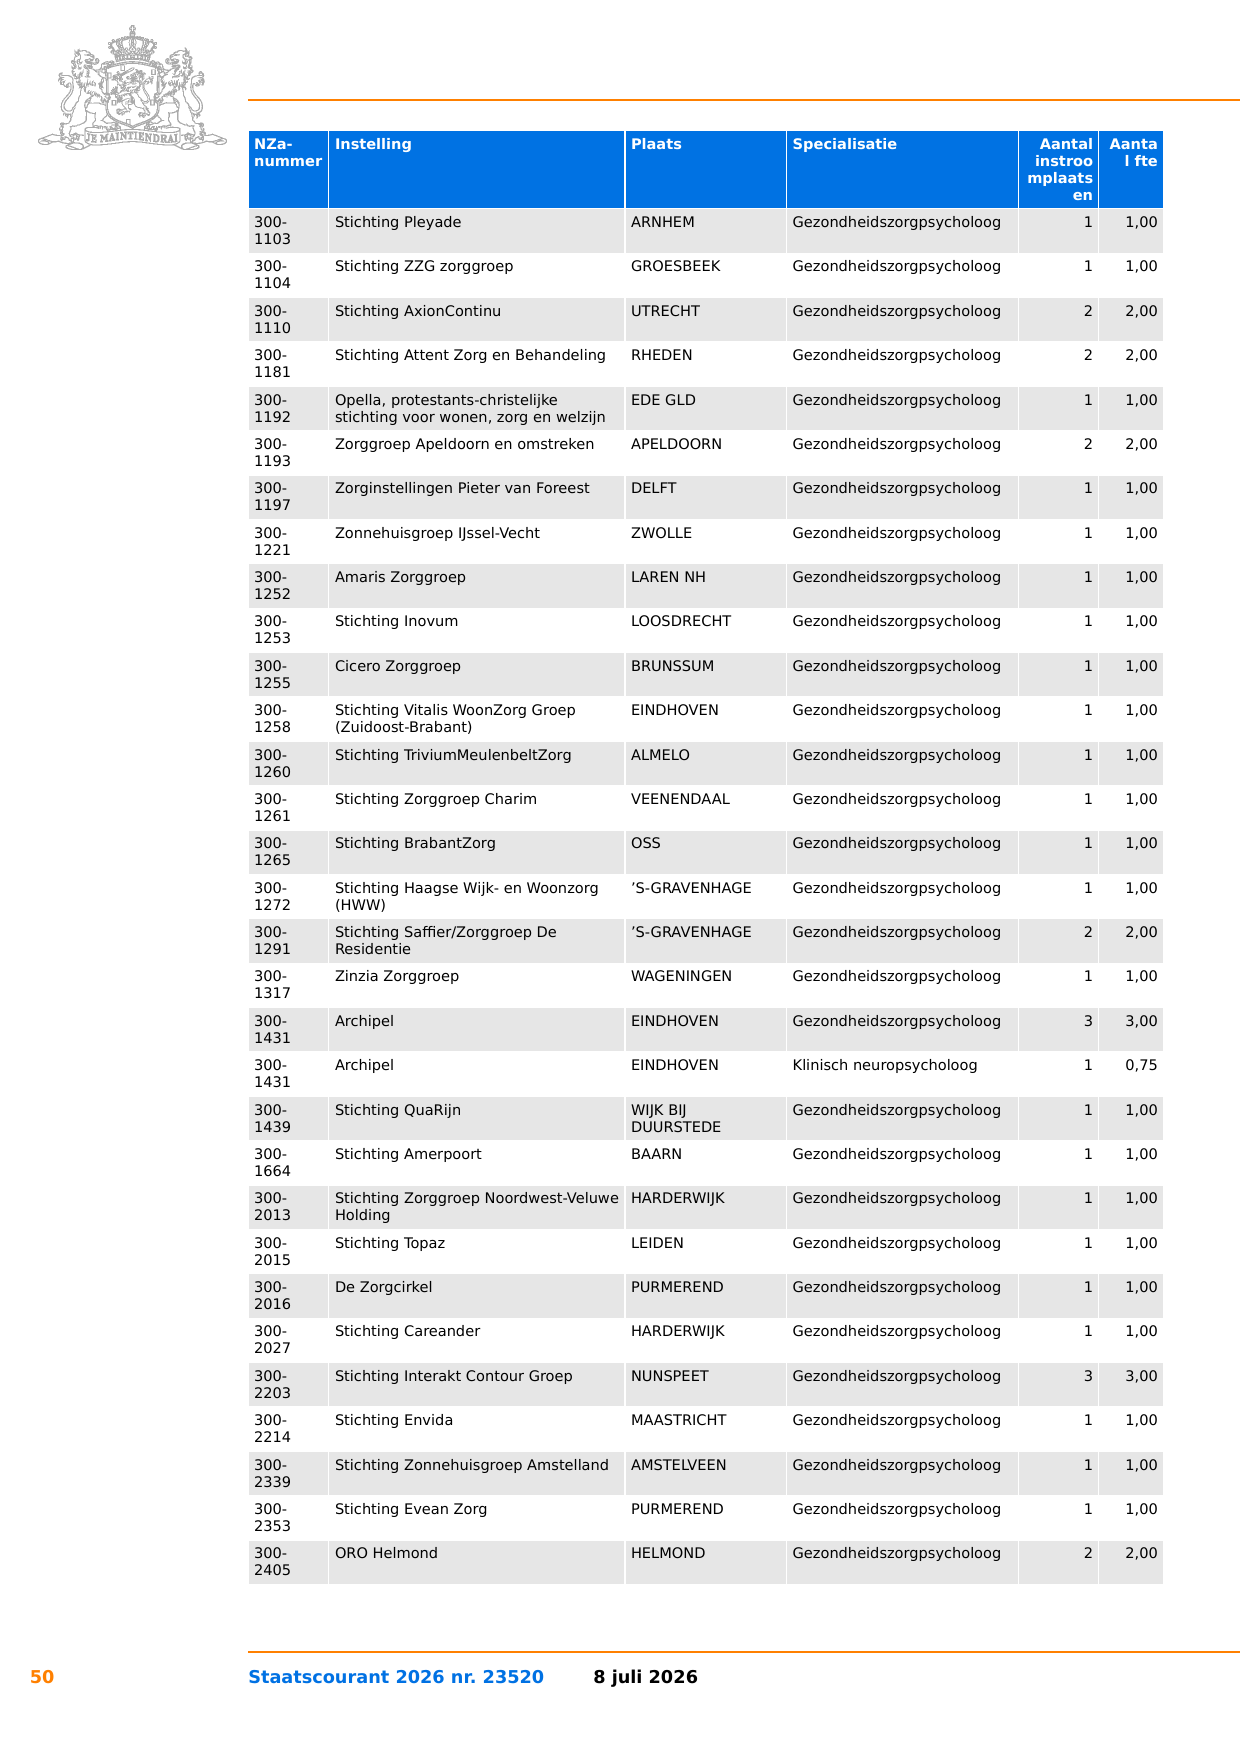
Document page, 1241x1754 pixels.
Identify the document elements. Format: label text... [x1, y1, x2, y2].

table_cell 1,00 [1099, 831, 1163, 874]
table_cell 1,00 [1099, 1141, 1163, 1184]
table_cell 1 [1019, 254, 1098, 297]
table_cell Gezondheidszorgpsycholoog [787, 298, 1018, 341]
table_cell Stichting Pleyade [329, 209, 624, 253]
table_cell DELFT [626, 476, 786, 519]
table_cell LOOSDRECHT [626, 609, 786, 652]
table_cell 1 [1019, 1097, 1098, 1140]
table_cell NUNSPEET [626, 1363, 786, 1406]
table_cell Zorggroep Apeldoorn en omstreken [329, 431, 624, 474]
table_cell 1,00 [1099, 1274, 1163, 1318]
table_cell 300-1110 [249, 298, 328, 341]
table_cell 1 [1019, 964, 1098, 1007]
table_cell ARNHEM [626, 209, 786, 253]
table_cell 300-1260 [249, 742, 328, 785]
table_cell 1,00 [1099, 875, 1163, 918]
table_cell LEIDEN [626, 1230, 786, 1273]
table_cell Zinzia Zorggroep [329, 964, 624, 1007]
table_cell 300-1664 [249, 1141, 328, 1184]
table_cell 1,00 [1099, 609, 1163, 652]
table_cell PURMEREND [626, 1496, 786, 1539]
table_header Aantal fte [1099, 131, 1163, 208]
table_cell 1 [1019, 609, 1098, 652]
table_cell BRUNSSUM [626, 653, 786, 696]
table_cell 300-1261 [249, 786, 328, 829]
table_cell Archipel [329, 1053, 624, 1096]
table_cell 2,00 [1099, 343, 1163, 386]
table_cell 300-2013 [249, 1186, 328, 1229]
table_cell 1 [1019, 742, 1098, 785]
table_cell 300-2214 [249, 1408, 328, 1451]
table_cell 2 [1019, 1541, 1098, 1584]
table_cell 300-1221 [249, 520, 328, 563]
table_cell Stichting QuaRijn [329, 1097, 624, 1140]
table_cell Stichting Envida [329, 1408, 624, 1451]
table_cell 300-1253 [249, 609, 328, 652]
table_header Instelling [329, 131, 624, 208]
table_cell Gezondheidszorgpsycholoog [787, 742, 1018, 785]
table_cell 1,00 [1099, 1452, 1163, 1495]
table_cell 300-1291 [249, 919, 328, 963]
table_cell HARDERWIJK [626, 1186, 786, 1229]
table_cell Opella, protestants-christelijke stichting voor wonen, zorg en welzijn [329, 387, 624, 430]
table_cell 1 [1019, 520, 1098, 563]
table_cell Gezondheidszorgpsycholoog [787, 698, 1018, 741]
table_cell 300-1265 [249, 831, 328, 874]
table_cell 300-1193 [249, 431, 328, 474]
table_cell 1 [1019, 476, 1098, 519]
table_cell 300-2016 [249, 1274, 328, 1318]
table_cell 300-1272 [249, 875, 328, 918]
table_cell 1 [1019, 698, 1098, 741]
table_cell 2,00 [1099, 431, 1163, 474]
table_cell OSS [626, 831, 786, 874]
table_cell UTRECHT [626, 298, 786, 341]
table_cell Archipel [329, 1008, 624, 1051]
table_cell AMSTELVEEN [626, 1452, 786, 1495]
table_cell 300-1252 [249, 564, 328, 608]
table_cell 1 [1019, 1053, 1098, 1096]
table_cell 2 [1019, 343, 1098, 386]
table_cell Stichting Zonnehuisgroep Amstelland [329, 1452, 624, 1495]
table_cell 300-1197 [249, 476, 328, 519]
table_cell Stichting Vitalis WoonZorg Groep (Zuidoost-Brabant) [329, 698, 624, 741]
table_cell ZWOLLE [626, 520, 786, 563]
table_cell VEENENDAAL [626, 786, 786, 829]
table_header Aantal instroomplaatsen [1019, 131, 1098, 208]
table_cell Stichting BrabantZorg [329, 831, 624, 874]
table_cell 1 [1019, 1230, 1098, 1273]
table_cell 300-1317 [249, 964, 328, 1007]
table_cell Stichting Careander [329, 1319, 624, 1362]
table_cell Zorginstellingen Pieter van Foreest [329, 476, 624, 519]
table_cell LAREN NH [626, 564, 786, 608]
table_cell Stichting Haagse Wijk- en Woonzorg (HWW) [329, 875, 624, 918]
table_cell Gezondheidszorgpsycholoog [787, 1186, 1018, 1229]
table_cell 1 [1019, 1452, 1098, 1495]
table_cell Stichting Interakt Contour Groep [329, 1363, 624, 1406]
table_cell 1,00 [1099, 1186, 1163, 1229]
table_cell 2,00 [1099, 919, 1163, 963]
table_cell EDE GLD [626, 387, 786, 430]
table_header Specialisatie [787, 131, 1018, 208]
table_cell 1,00 [1099, 254, 1163, 297]
table_cell 2,00 [1099, 298, 1163, 341]
table_cell Gezondheidszorgpsycholoog [787, 1363, 1018, 1406]
table_cell 1,00 [1099, 964, 1163, 1007]
table_cell 300-2405 [249, 1541, 328, 1584]
table_cell 300-2339 [249, 1452, 328, 1495]
table_cell 3,00 [1099, 1363, 1163, 1406]
table_cell Gezondheidszorgpsycholoog [787, 786, 1018, 829]
table_cell Gezondheidszorgpsycholoog [787, 1541, 1018, 1584]
table_cell 300-1431 [249, 1008, 328, 1051]
table_cell Gezondheidszorgpsycholoog [787, 209, 1018, 253]
table_cell Gezondheidszorgpsycholoog [787, 343, 1018, 386]
table_cell 1 [1019, 1408, 1098, 1451]
table_cell PURMEREND [626, 1274, 786, 1318]
table_cell Gezondheidszorgpsycholoog [787, 1452, 1018, 1495]
table_cell De Zorgcirkel [329, 1274, 624, 1318]
table_cell Gezondheidszorgpsycholoog [787, 1141, 1018, 1184]
table_header Plaats [626, 131, 786, 208]
table_cell 1,00 [1099, 1230, 1163, 1273]
table_cell Gezondheidszorgpsycholoog [787, 875, 1018, 918]
table_cell Zonnehuisgroep IJssel-Vecht [329, 520, 624, 563]
table_cell 300-2353 [249, 1496, 328, 1539]
table_cell HELMOND [626, 1541, 786, 1584]
table_cell Klinisch neuropsycholoog [787, 1053, 1018, 1096]
table_cell Gezondheidszorgpsycholoog [787, 254, 1018, 297]
table_cell Gezondheidszorgpsycholoog [787, 476, 1018, 519]
table_cell Gezondheidszorgpsycholoog [787, 1408, 1018, 1451]
table_cell 0,75 [1099, 1053, 1163, 1096]
table_cell Amaris Zorggroep [329, 564, 624, 608]
table_cell 1 [1019, 786, 1098, 829]
table_cell EINDHOVEN [626, 1008, 786, 1051]
table_cell Stichting Zorggroep Noordwest-Veluwe Holding [329, 1186, 624, 1229]
table_cell 2 [1019, 919, 1098, 963]
table_cell 300-2203 [249, 1363, 328, 1406]
table_cell Gezondheidszorgpsycholoog [787, 1496, 1018, 1539]
table_cell 300-1104 [249, 254, 328, 297]
table_cell 1,00 [1099, 209, 1163, 253]
table_cell 1 [1019, 1141, 1098, 1184]
table_cell 1,00 [1099, 476, 1163, 519]
table_cell Gezondheidszorgpsycholoog [787, 564, 1018, 608]
table_cell 1 [1019, 1319, 1098, 1362]
table_cell 300-1181 [249, 343, 328, 386]
table_cell 1,00 [1099, 1496, 1163, 1539]
table_cell Stichting Attent Zorg en Behandeling [329, 343, 624, 386]
table_cell ’S-GRAVENHAGE [626, 919, 786, 963]
table_cell Stichting AxionContinu [329, 298, 624, 341]
table_cell 1,00 [1099, 698, 1163, 741]
table_cell Gezondheidszorgpsycholoog [787, 1230, 1018, 1273]
table_cell Gezondheidszorgpsycholoog [787, 431, 1018, 474]
table_cell 1 [1019, 831, 1098, 874]
table_cell 300-1255 [249, 653, 328, 696]
table_cell BAARN [626, 1141, 786, 1184]
table_cell 1,00 [1099, 1408, 1163, 1451]
table_cell 3 [1019, 1008, 1098, 1051]
table_cell Stichting Saffier/Zorggroep De Residentie [329, 919, 624, 963]
table_cell 1 [1019, 564, 1098, 608]
table_cell Gezondheidszorgpsycholoog [787, 1008, 1018, 1051]
table_cell Stichting Topaz [329, 1230, 624, 1273]
table_cell Stichting Evean Zorg [329, 1496, 624, 1539]
table_cell 300-1439 [249, 1097, 328, 1140]
table_cell 2 [1019, 298, 1098, 341]
table_cell Stichting TriviumMeulenbeltZorg [329, 742, 624, 785]
table_cell Cicero Zorggroep [329, 653, 624, 696]
table_cell 300-1431 [249, 1053, 328, 1096]
table_cell ORO Helmond [329, 1541, 624, 1584]
table_cell Gezondheidszorgpsycholoog [787, 520, 1018, 563]
table_cell APELDOORN [626, 431, 786, 474]
table_cell MAASTRICHT [626, 1408, 786, 1451]
table_cell 300-1192 [249, 387, 328, 430]
table_cell Gezondheidszorgpsycholoog [787, 387, 1018, 430]
table_cell 1 [1019, 653, 1098, 696]
table_cell 1 [1019, 387, 1098, 430]
table_cell ALMELO [626, 742, 786, 785]
table_cell 3,00 [1099, 1008, 1163, 1051]
table_cell 1 [1019, 1274, 1098, 1318]
table_cell Gezondheidszorgpsycholoog [787, 1097, 1018, 1140]
table_cell Gezondheidszorgpsycholoog [787, 919, 1018, 963]
table_cell Stichting Amerpoort [329, 1141, 624, 1184]
table_cell 1,00 [1099, 653, 1163, 696]
table_cell WIJK BIJ DUURSTEDE [626, 1097, 786, 1140]
table_cell Gezondheidszorgpsycholoog [787, 1274, 1018, 1318]
table_cell 300-2027 [249, 1319, 328, 1362]
table_cell 1 [1019, 875, 1098, 918]
table_cell Gezondheidszorgpsycholoog [787, 609, 1018, 652]
table_cell Stichting Inovum [329, 609, 624, 652]
table_cell 1,00 [1099, 742, 1163, 785]
table_cell Gezondheidszorgpsycholoog [787, 964, 1018, 1007]
table_cell Stichting ZZG zorggroep [329, 254, 624, 297]
table_cell 3 [1019, 1363, 1098, 1406]
table_cell EINDHOVEN [626, 698, 786, 741]
table_cell 2 [1019, 431, 1098, 474]
table_cell 1,00 [1099, 564, 1163, 608]
table_cell 1 [1019, 1186, 1098, 1229]
table_cell 300-1258 [249, 698, 328, 741]
table_cell 1 [1019, 209, 1098, 253]
table_cell ’S-GRAVENHAGE [626, 875, 786, 918]
table_cell WAGENINGEN [626, 964, 786, 1007]
table_cell 300-2015 [249, 1230, 328, 1273]
table_cell HARDERWIJK [626, 1319, 786, 1362]
table_header NZa-nummer [249, 131, 328, 208]
table_cell Gezondheidszorgpsycholoog [787, 653, 1018, 696]
table_cell Gezondheidszorgpsycholoog [787, 1319, 1018, 1362]
table_cell 1,00 [1099, 520, 1163, 563]
table_cell Gezondheidszorgpsycholoog [787, 831, 1018, 874]
table_cell 300-1103 [249, 209, 328, 253]
table_cell Stichting Zorggroep Charim [329, 786, 624, 829]
table_cell RHEDEN [626, 343, 786, 386]
picture [38, 25, 227, 150]
table_cell 1,00 [1099, 1319, 1163, 1362]
table_cell 1,00 [1099, 786, 1163, 829]
table_cell 1 [1019, 1496, 1098, 1539]
table_cell GROESBEEK [626, 254, 786, 297]
table_cell 2,00 [1099, 1541, 1163, 1584]
table_cell 1,00 [1099, 1097, 1163, 1140]
table_cell 1,00 [1099, 387, 1163, 430]
table_cell EINDHOVEN [626, 1053, 786, 1096]
